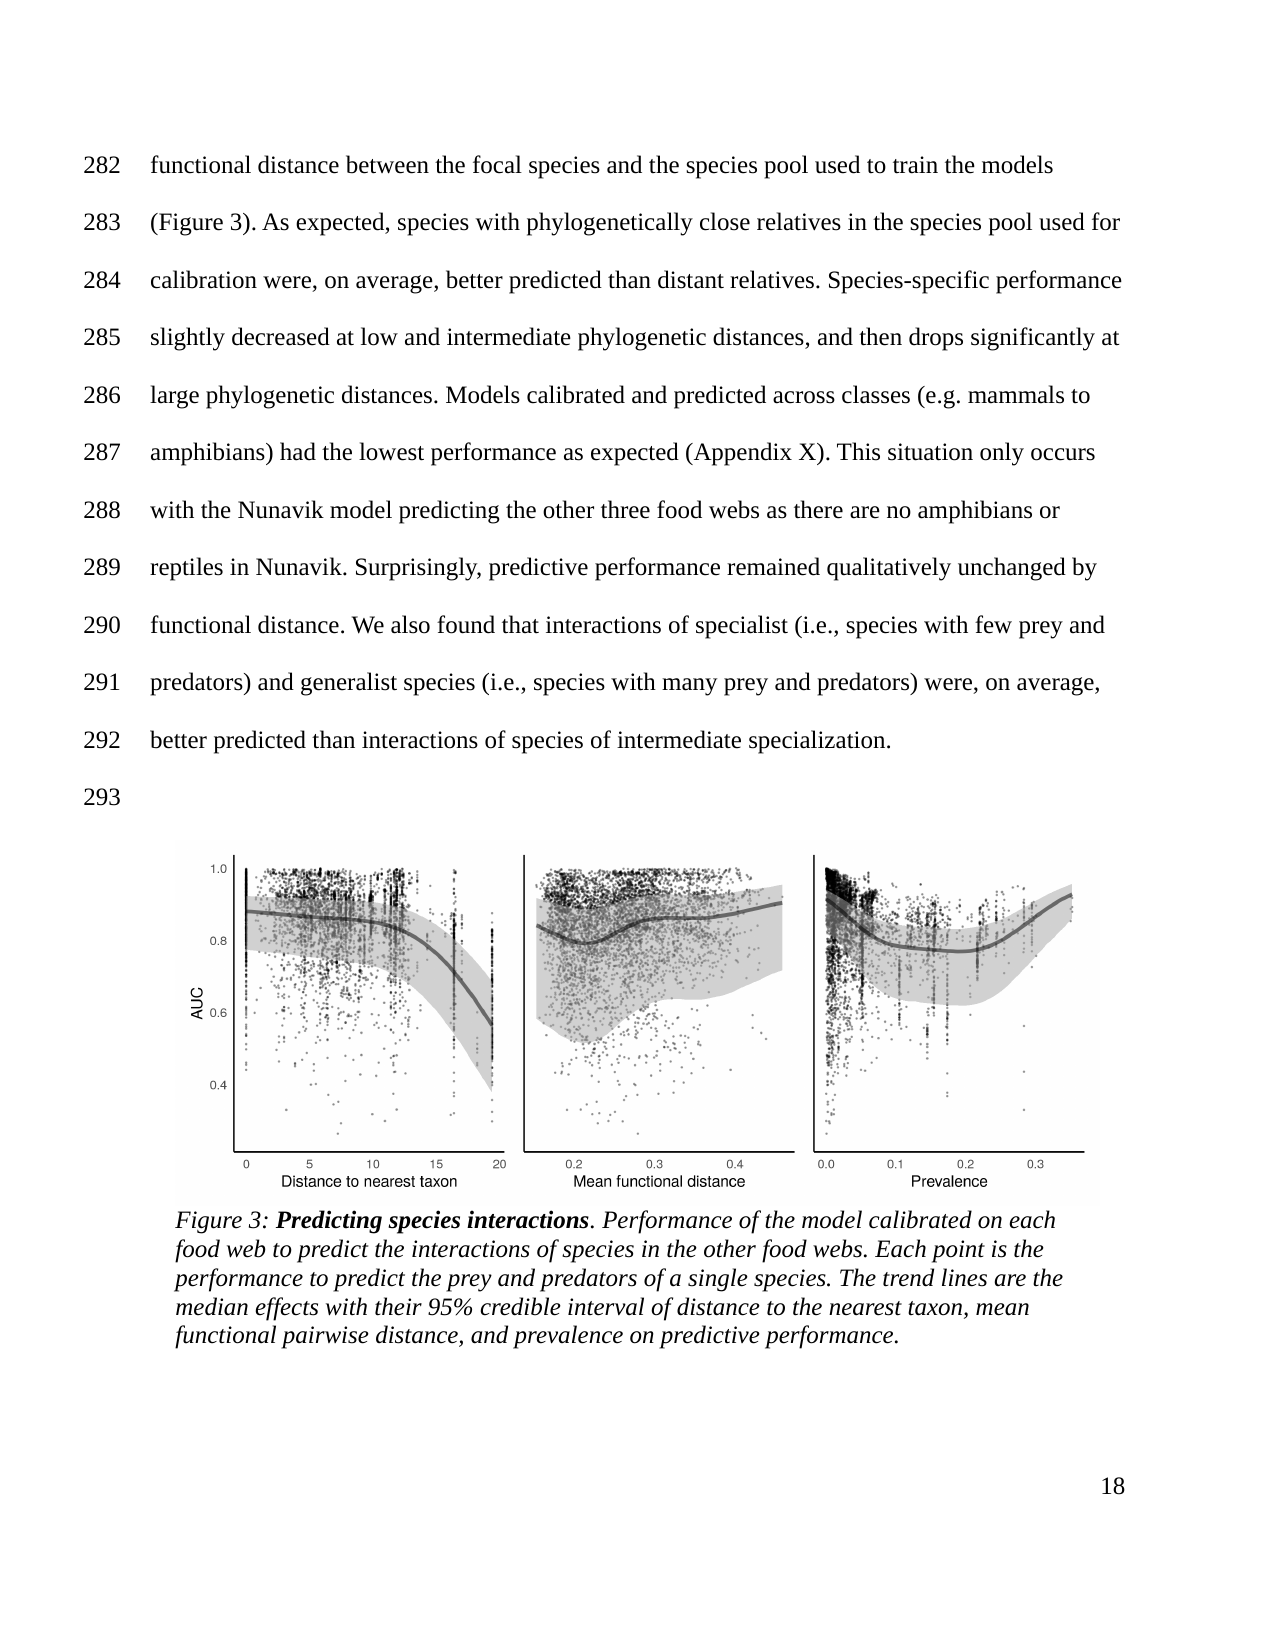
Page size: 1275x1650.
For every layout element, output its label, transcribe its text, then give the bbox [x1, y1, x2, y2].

picture [175, 840, 1100, 1206]
text Figure 3: Predicting species interactions. Performance of the model calibrated on each food web to predict the interactions of species in the other food webs. Each point is the performance to predict the prey and predators of a single species. The trend lines are the median effects with their 95% credible interval of distance to the nearest taxon, mean functional pairwise distance, and prevalence on predictive performance. [175, 1206, 1100, 1349]
text functional distance between the focal species and the species pool used to train the models (Figure 3). As expected, species with phylogenetically close relatives in the species pool used for calibration were, on average, better predicted than distant relatives. Species-specific performance slightly decreased at low and intermediate phylogenetic distances, and then drops significantly at large phylogenetic distances. Models calibrated and predicted across classes (e.g. mammals to amphibians) had the lowest performance as expected (Appendix X). This situation only occurs with the Nunavik model predicting the other three food webs as there are no amphibians or reptiles in Nunavik. Surprisingly, predictive performance remained qualitatively unchanged by functional distance. We also found that interactions of specialist (i.e., species with few prey and predators) and generalist species (i.e., species with many prey and predators) were, on average, better predicted than interactions of species of intermediate specialization. [150, 150, 1125, 754]
